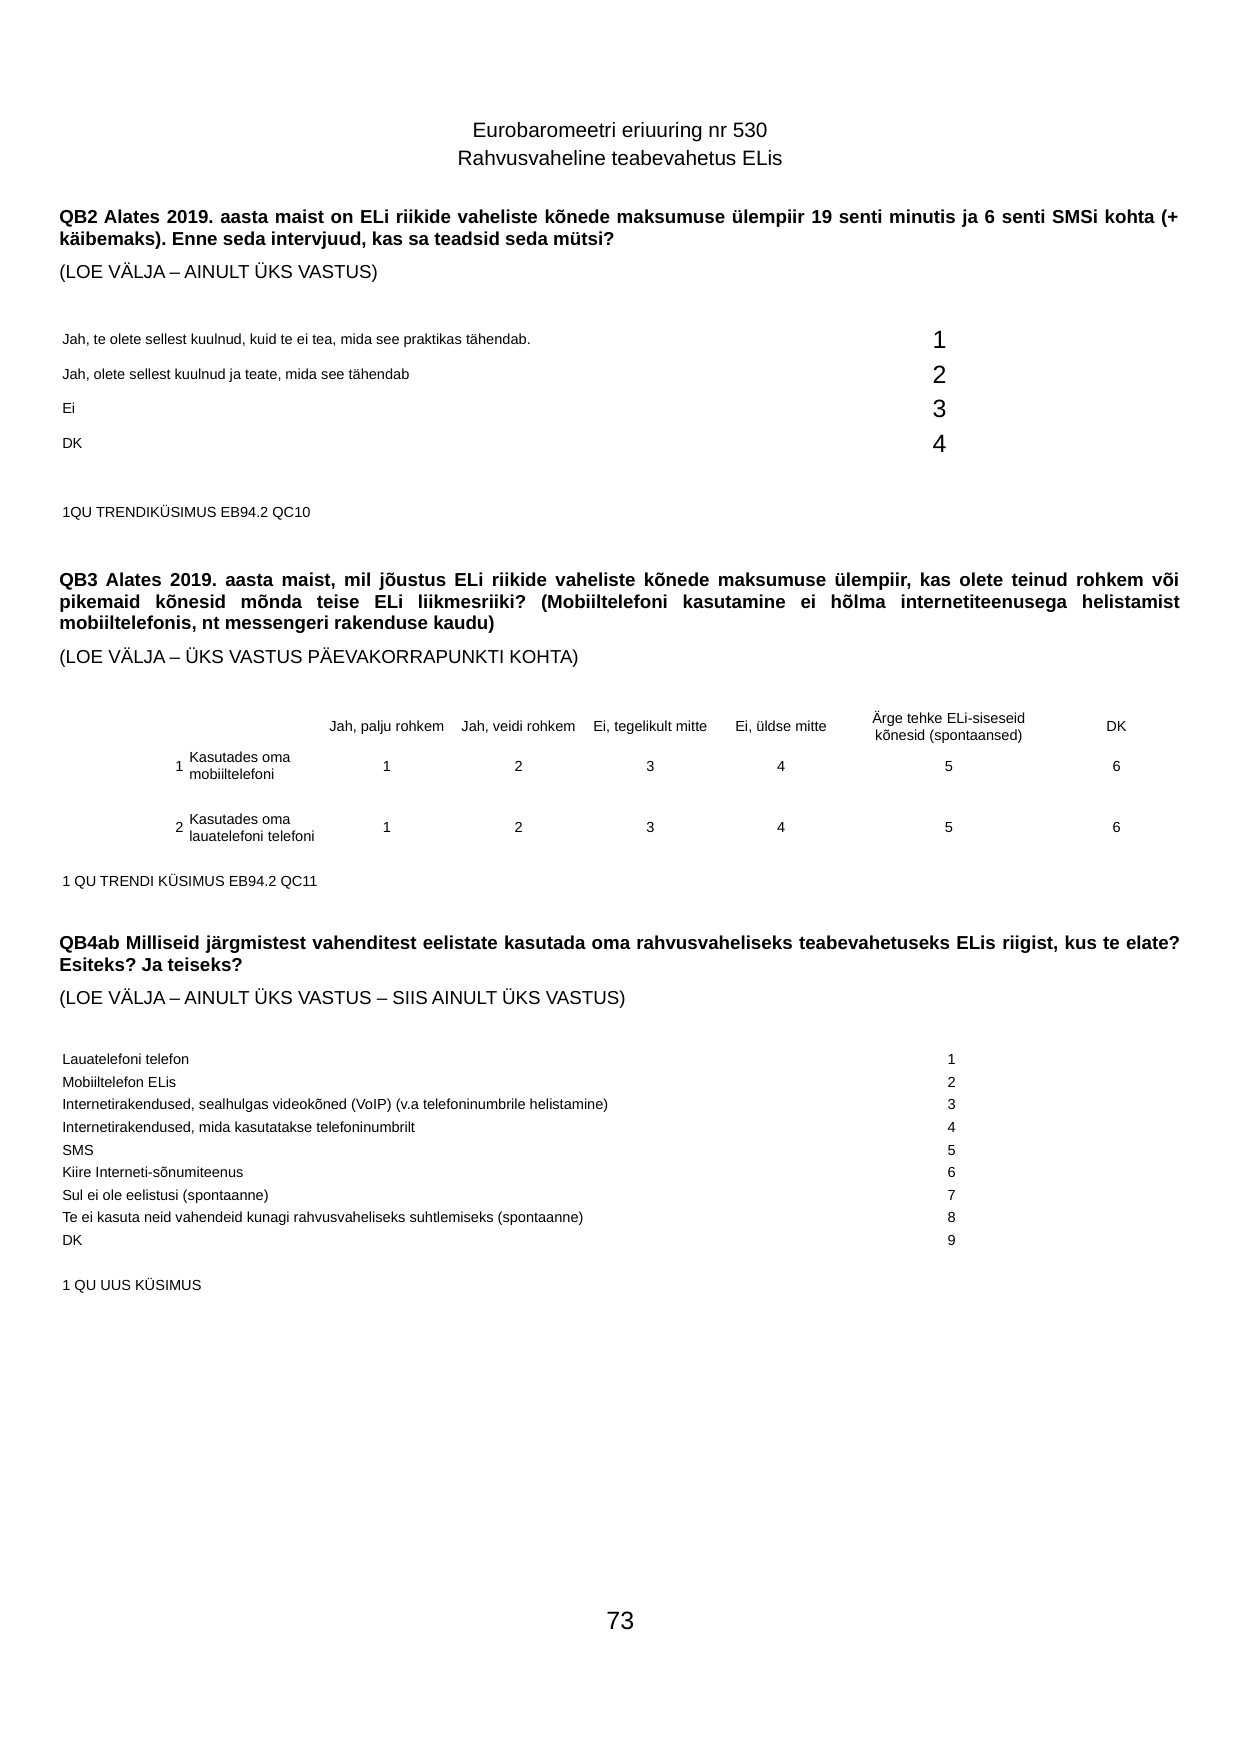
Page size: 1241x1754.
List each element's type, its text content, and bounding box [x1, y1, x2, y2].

table_cell [1052, 870, 1181, 892]
table_cell 2 [453, 746, 584, 785]
table_cell [846, 847, 1052, 870]
table_cell [819, 1251, 958, 1274]
table_header Lauatelefoni telefon [59, 1048, 819, 1070]
table_cell [584, 785, 716, 808]
table_cell [1052, 785, 1181, 808]
table_cell [846, 870, 1052, 892]
text QB3 Alates 2019. aasta maist, mil jõustus ELi riikide vaheliste kõnede maksumuse ülempiir, kas olete teinud rohkem või pikemaid kõnesid mõnda teise ELi liikmesriiki? (Mobiiltelefoni kasutamine ei hõlma internetiteenusega helistamist mobiiltelefonis, nt messengeri rakenduse kaudu) [59, 569, 1181, 634]
table_header [186, 707, 321, 746]
text QB4ab Milliseid järgmistest vahenditest eelistate kasutada oma rahvusvaheliseks teabevahetuseks ELis riigist, kus te elate? Esiteks? Ja teiseks? [59, 932, 1181, 975]
table_cell 7 [819, 1184, 958, 1206]
table_header Ei, üldse mitte [716, 707, 846, 746]
table_cell 1 [321, 746, 452, 785]
table_cell 1 QU UUS KÜSIMUS [59, 1274, 819, 1296]
table_cell 3 [819, 1093, 958, 1116]
table_cell [186, 785, 321, 808]
table_cell 4 [716, 746, 846, 785]
table_cell 5 [846, 808, 1052, 847]
table_cell [321, 785, 452, 808]
table_cell [1052, 847, 1181, 870]
table_cell 2 [810, 357, 949, 391]
table_cell 6 [1052, 746, 1181, 785]
table_cell Internetirakendused, sealhulgas videokõned (VoIP) (v.a telefoninumbrile helistamine) [59, 1093, 819, 1116]
text (LOE VÄLJA – AINULT ÜKS VASTUS) [59, 261, 1181, 283]
table_cell [186, 847, 321, 870]
table_cell [716, 870, 846, 892]
text (LOE VÄLJA – AINULT ÜKS VASTUS – SIIS AINULT ÜKS VASTUS) [59, 987, 1181, 1008]
table_cell 4 [819, 1116, 958, 1138]
table_header Ärge tehke ELi-siseseid kõnesid (spontaansed) [846, 707, 1052, 746]
table_cell [59, 1251, 819, 1274]
table_cell Ei [59, 391, 809, 426]
table_cell [59, 847, 186, 870]
table_cell [846, 785, 1052, 808]
text (LOE VÄLJA – ÜKS VASTUS PÄEVAKORRAPUNKTI KOHTA) [59, 646, 1181, 667]
table_cell 8 [819, 1206, 958, 1229]
text QB2 Alates 2019. aasta maist on ELi riikide vaheliste kõnede maksumuse ülempiir 19 senti minutis ja 6 senti SMSi kohta (+ käibemaks). Enne seda intervjuud, kas sa teadsid seda mütsi? [59, 206, 1181, 249]
table_cell [584, 870, 716, 892]
table_cell 1 [321, 808, 452, 847]
table_cell 2 [59, 808, 186, 847]
table_cell 6 [819, 1161, 958, 1183]
table_cell 5 [846, 746, 1052, 785]
table_cell Te ei kasuta neid vahendeid kunagi rahvusvaheliseks suhtlemiseks (spontaanne) [59, 1206, 819, 1229]
table_cell [716, 847, 846, 870]
table_cell Mobiiltelefon ELis [59, 1070, 819, 1093]
table_cell [810, 495, 949, 530]
table_cell 4 [716, 808, 846, 847]
table_cell 1 [59, 746, 186, 785]
table_cell [819, 1274, 958, 1296]
table_cell [810, 461, 949, 495]
table_cell 2 [819, 1070, 958, 1093]
table_cell Kiire Interneti-sõnumiteenus [59, 1161, 819, 1183]
table_cell [59, 785, 186, 808]
table_header DK [1052, 707, 1181, 746]
table_cell [59, 461, 809, 495]
table_cell [453, 785, 584, 808]
table_header 1 [819, 1048, 958, 1070]
table_cell SMS [59, 1138, 819, 1161]
table_cell [584, 847, 716, 870]
table_header 1 [810, 322, 949, 357]
table_cell 2 [453, 808, 584, 847]
table_cell Jah, olete sellest kuulnud ja teate, mida see tähendab [59, 357, 809, 391]
table_header [59, 707, 186, 746]
table_cell 6 [1052, 808, 1181, 847]
table_cell [321, 847, 452, 870]
table_cell [453, 847, 584, 870]
table_cell DK [59, 426, 809, 461]
table_cell Internetirakendused, mida kasutatakse telefoninumbrilt [59, 1116, 819, 1138]
table_cell 5 [819, 1138, 958, 1161]
table_cell 1QU TRENDIKÜSIMUS EB94.2 QC10 [59, 495, 809, 530]
table_cell Kasutades oma mobiiltelefoni [186, 746, 321, 785]
table_header Jah, te olete sellest kuulnud, kuid te ei tea, mida see praktikas tähendab. [59, 322, 809, 357]
table_header Jah, palju rohkem [321, 707, 452, 746]
table_cell 1 QU TRENDI KÜSIMUS EB94.2 QC11 [59, 870, 584, 892]
table_cell 4 [810, 426, 949, 461]
table_cell Sul ei ole eelistusi (spontaanne) [59, 1184, 819, 1206]
table_cell 9 [819, 1229, 958, 1251]
table_cell DK [59, 1229, 819, 1251]
table_cell 3 [584, 808, 716, 847]
table_cell [716, 785, 846, 808]
table_cell Kasutades oma lauatelefoni telefoni [186, 808, 321, 847]
table_cell 3 [810, 391, 949, 426]
table_header Jah, veidi rohkem [453, 707, 584, 746]
table_cell 3 [584, 746, 716, 785]
table_header Ei, tegelikult mitte [584, 707, 716, 746]
